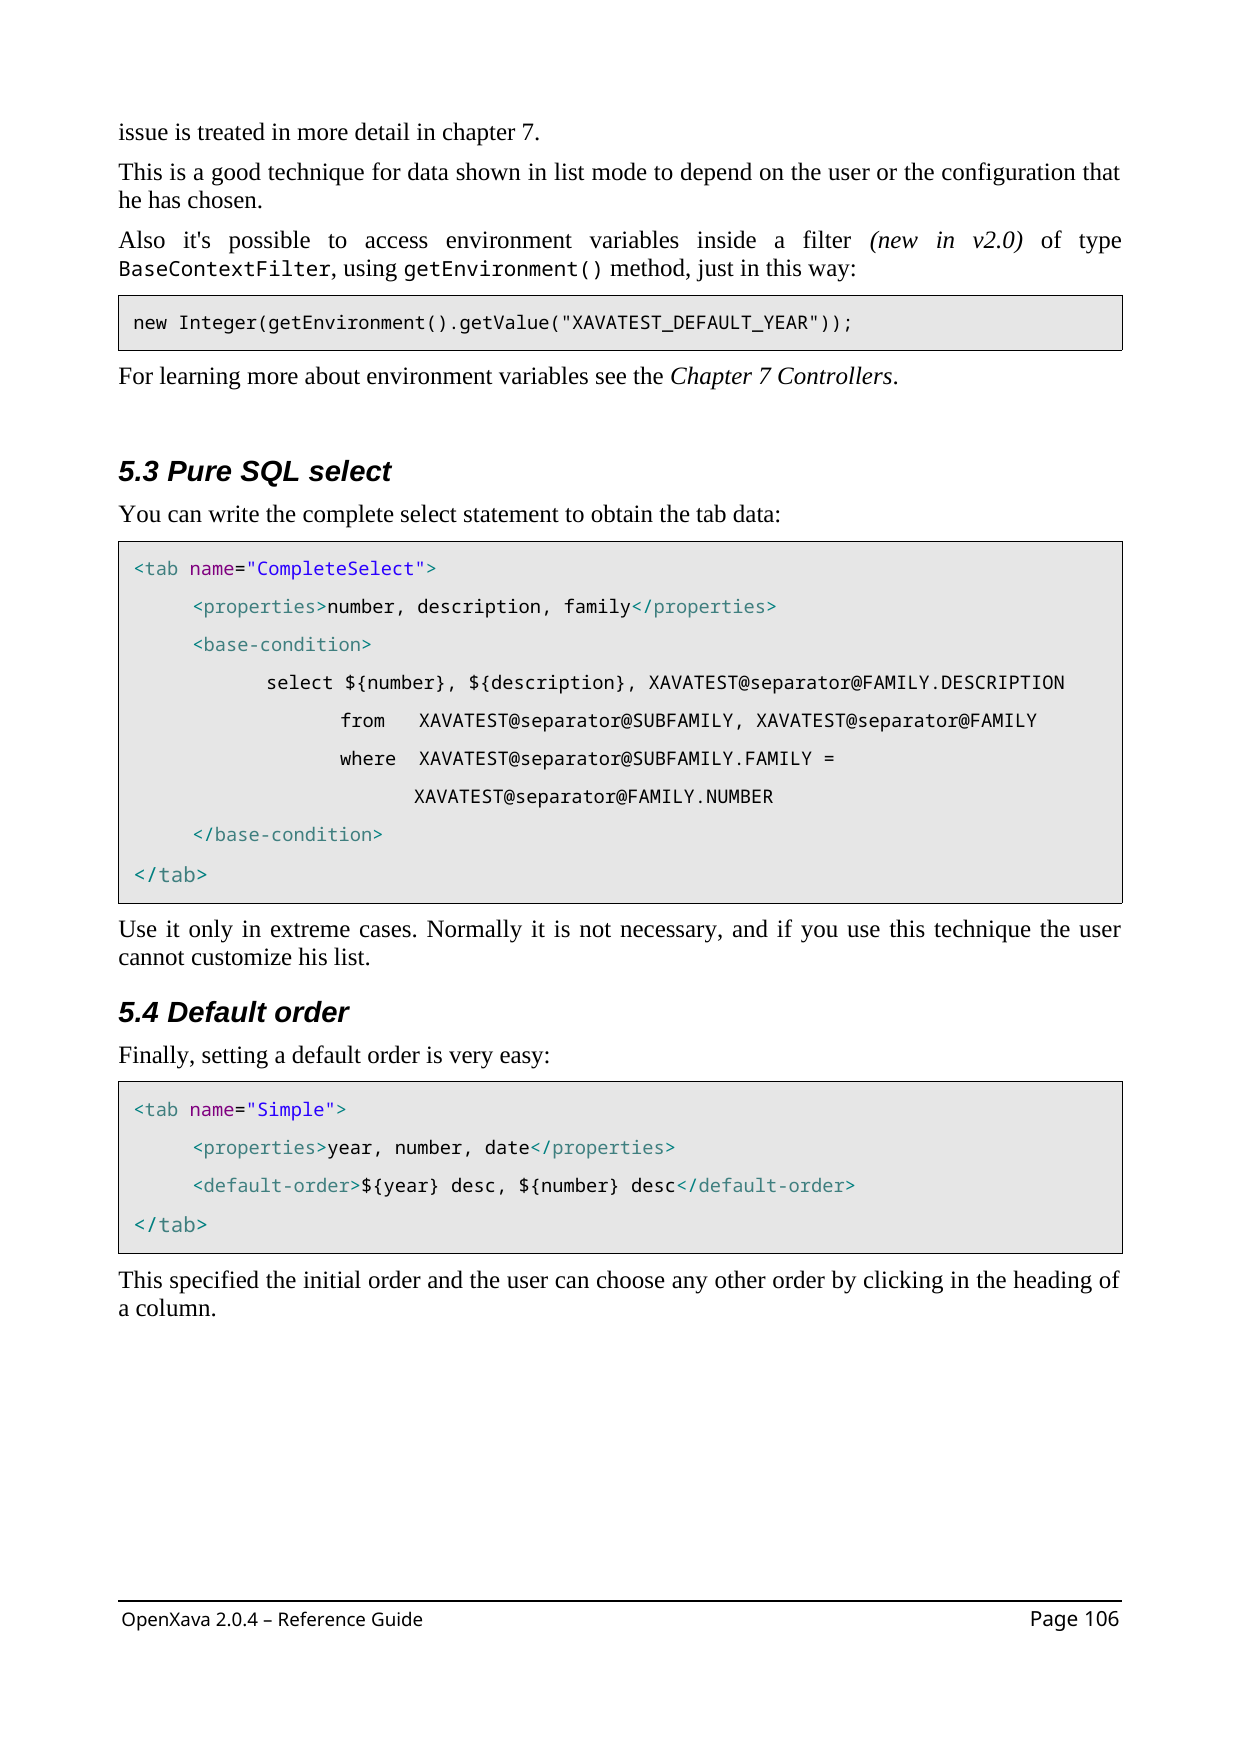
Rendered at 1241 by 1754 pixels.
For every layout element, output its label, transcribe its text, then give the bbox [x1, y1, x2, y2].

text XAVATEST@separator@FAMILY.NUMBER [119, 769, 1122, 807]
text </tab> [119, 1195, 1122, 1253]
text from XAVATEST@separator@SUBFAMILY, XAVATEST@separator@FAMILY [119, 693, 1122, 731]
text issue is treated in more detail in chapter 7. [118, 118, 1122, 146]
text <properties>number, description, family</properties> [119, 579, 1122, 617]
text new Integer(getEnvironment().getValue("XAVATEST_DEFAULT_YEAR")); [119, 296, 1122, 350]
text </base-condition> [119, 807, 1122, 845]
text where XAVATEST@separator@SUBFAMILY.FAMILY = [119, 731, 1122, 769]
text </tab> [119, 845, 1122, 903]
text <tab name="CompleteSelect"> [119, 542, 1122, 579]
text Use it only in extreme cases. Normally it is not necessary, and if you use this technique the user cannot customize his list. [118, 916, 1122, 971]
text <properties>year, number, date</properties> [119, 1119, 1122, 1157]
text <default-order>${year} desc, ${number} desc</default-order> [119, 1157, 1122, 1195]
subtitle Default order [118, 996, 1122, 1029]
text Finally, setting a default order is very easy: [118, 1041, 1122, 1069]
text <tab name="Simple"> [119, 1082, 1122, 1119]
text <base-condition> [119, 617, 1122, 655]
text This is a good technique for data shown in list mode to depend on the user or the configuration that he has chosen. [118, 158, 1122, 214]
text Also it's possible to access environment variables inside a filter (new in v2.0) of type BaseContextFilter, using getEnvironment() method, just in this way: [118, 226, 1122, 282]
text select ${number}, ${description}, XAVATEST@separator@FAMILY.DESCRIPTION [119, 655, 1122, 693]
subtitle Pure SQL select [118, 455, 1122, 488]
text For learning more about environment variables see the Chapter 7 Controllers. [118, 362, 1122, 390]
text You can write the complete select statement to obtain the tab data: [118, 501, 1122, 528]
text This specified the initial order and the user can choose any other order by clicking in the heading of a column. [118, 1266, 1122, 1321]
